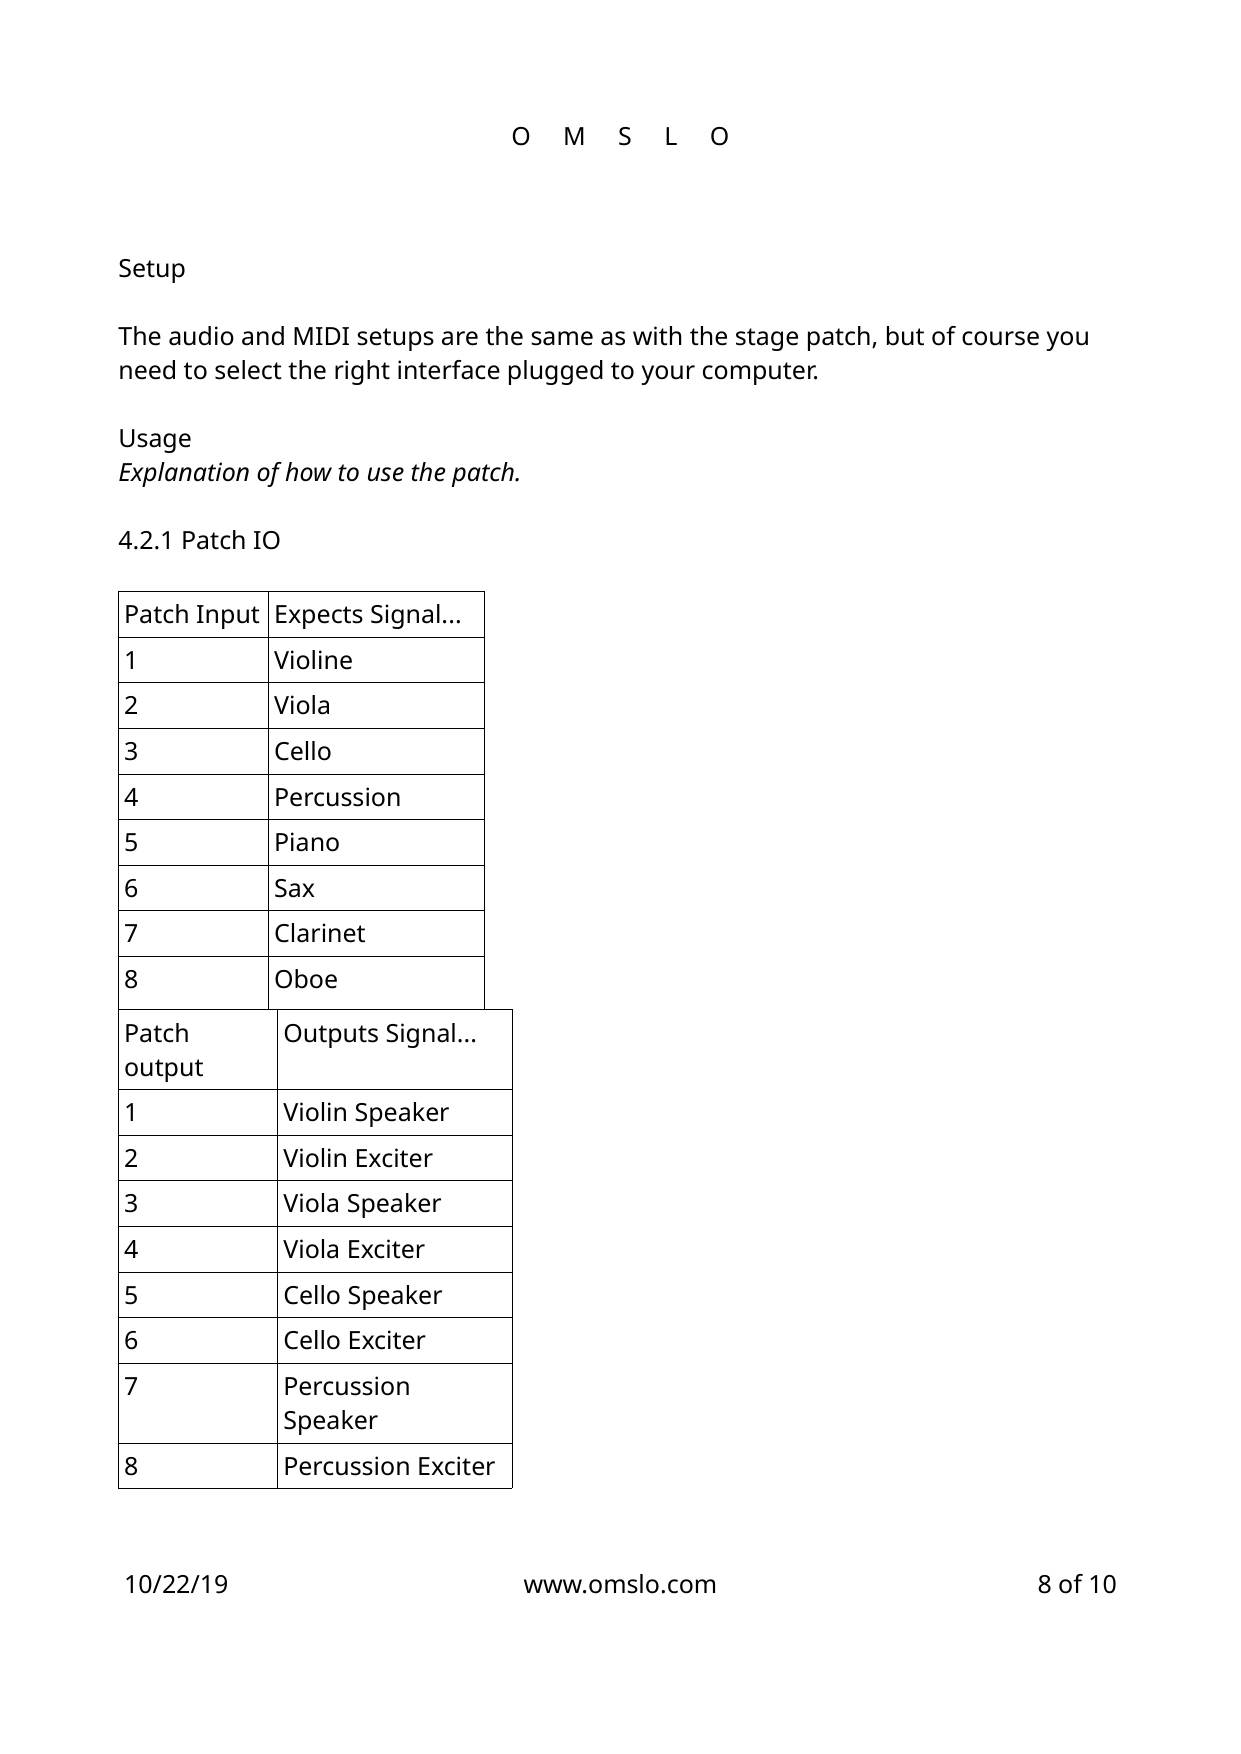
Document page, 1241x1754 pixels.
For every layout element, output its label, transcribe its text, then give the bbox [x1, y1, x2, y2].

table_cell Violine [269, 638, 484, 682]
table_cell Piano [269, 820, 484, 865]
table_cell Clarinet [269, 911, 484, 956]
table_cell 4 [119, 1227, 277, 1272]
table_cell Violin Exciter [278, 1136, 512, 1180]
table_cell 3 [119, 729, 268, 773]
table_cell 1 [119, 1090, 277, 1135]
table_cell Violin Speaker [278, 1090, 512, 1135]
table_cell 7 [119, 1364, 277, 1442]
table_cell Cello Speaker [278, 1273, 512, 1317]
table_header Expects Signal... [269, 592, 484, 637]
table_cell Percussion Speaker [278, 1364, 512, 1442]
text 4.2.1 Patch IO [118, 523, 1122, 557]
table_cell Percussion [269, 775, 484, 819]
table_header Outputs Signal... [278, 1010, 512, 1089]
table_cell Cello [269, 729, 484, 773]
table_cell Viola Speaker [278, 1181, 512, 1226]
table_cell 3 [119, 1181, 277, 1226]
table_cell Viola Exciter [278, 1227, 512, 1272]
table_cell 1 [119, 638, 268, 682]
text Setup [118, 250, 1122, 284]
table_cell Percussion Exciter [278, 1444, 512, 1488]
table_cell Oboe [269, 957, 484, 1009]
table_cell 7 [119, 911, 268, 956]
table_cell 2 [119, 1136, 277, 1180]
table_cell Sax [269, 866, 484, 910]
table_cell Viola [269, 683, 484, 728]
table_cell 8 [119, 1444, 277, 1488]
table_cell 2 [119, 683, 268, 728]
table_header Patch Input [119, 592, 268, 637]
table_cell 8 [119, 957, 268, 1009]
table_cell 5 [119, 1273, 277, 1317]
table_cell Cello Exciter [278, 1318, 512, 1363]
table_cell 5 [119, 820, 268, 865]
text Explanation of how to use the patch. [118, 455, 1122, 489]
table_header Patch output [119, 1010, 277, 1089]
table_cell 6 [119, 1318, 277, 1363]
text The audio and MIDI setups are the same as with the stage patch, but of course you need to select the right interface plugged to your computer. [118, 318, 1122, 387]
table_cell 6 [119, 866, 268, 910]
text Usage [118, 421, 1122, 455]
table_cell 4 [119, 775, 268, 819]
